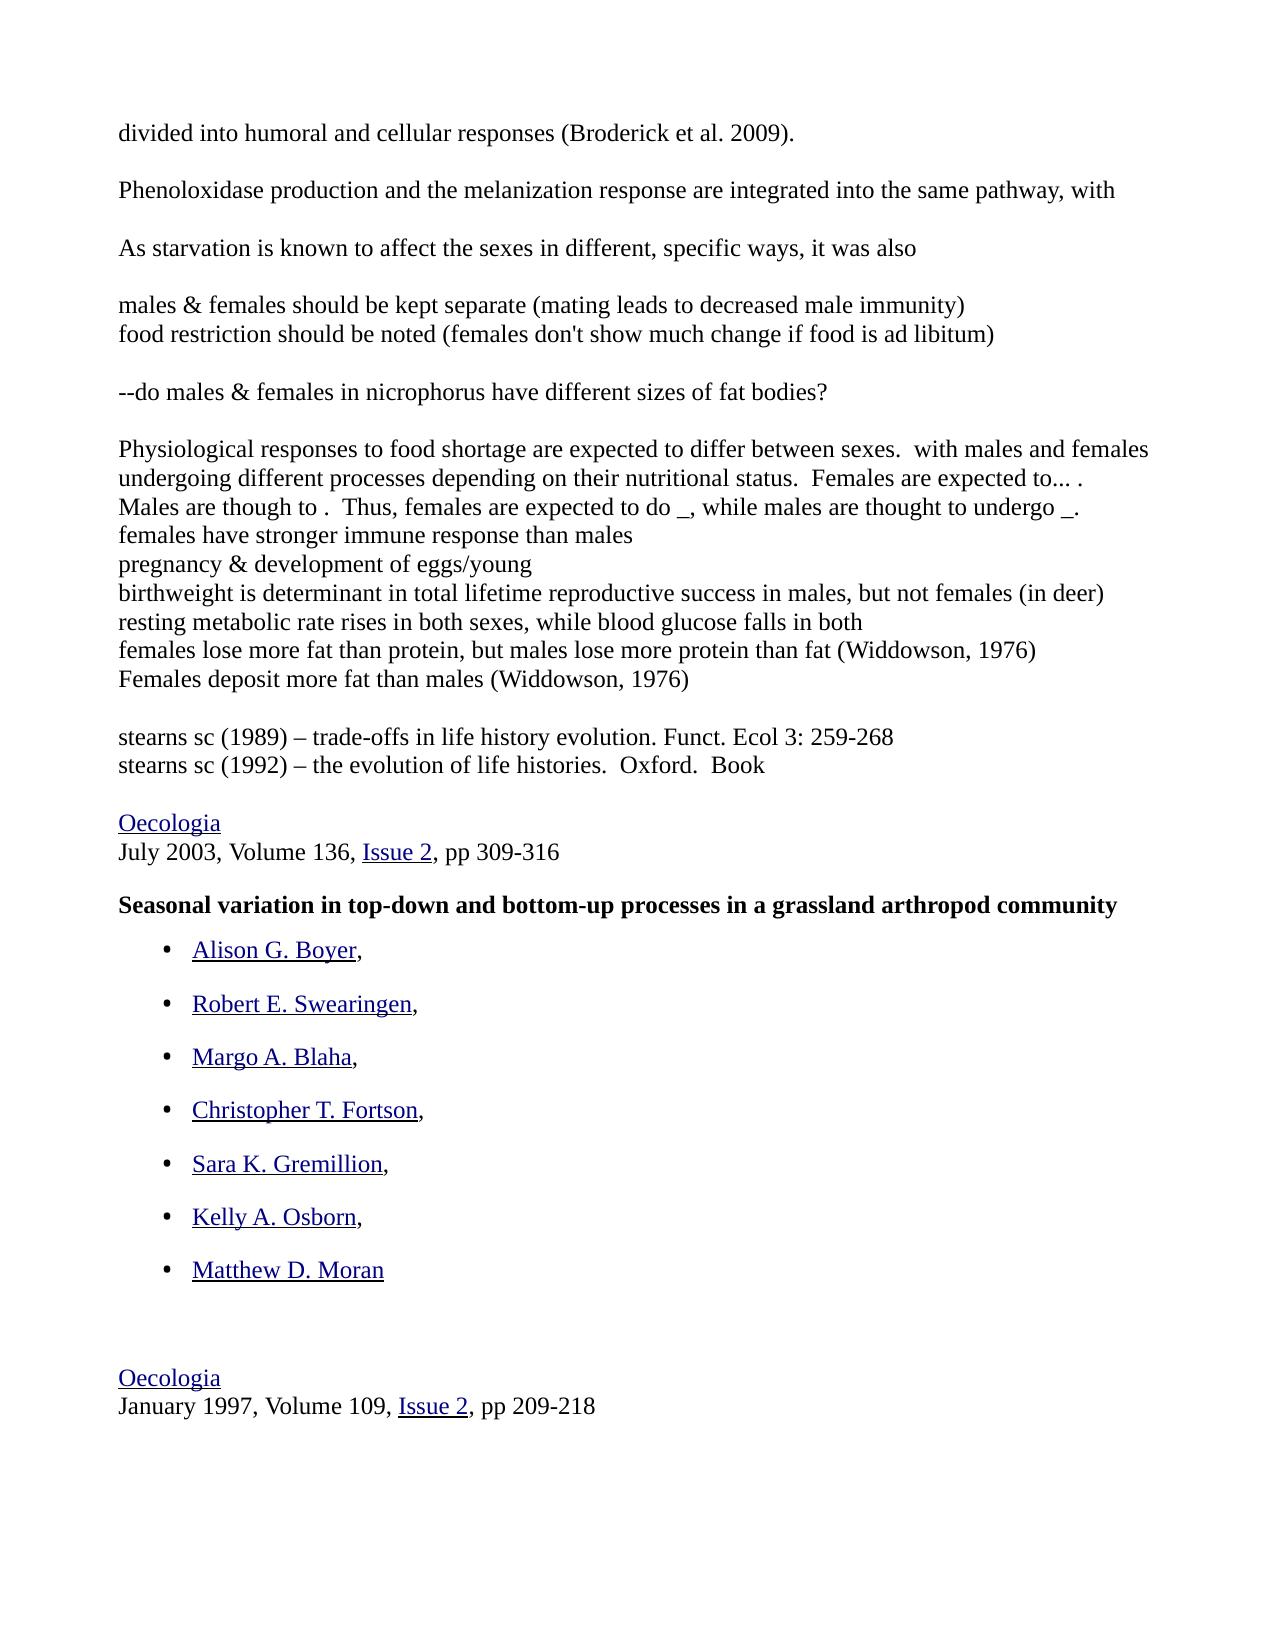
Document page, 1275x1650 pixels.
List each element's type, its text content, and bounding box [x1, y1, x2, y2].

text January 1997, Volume 109, Issue 2, pp 209-218 [118, 1391, 1157, 1420]
list Alison G. Boyer, [162, 932, 1157, 966]
text stearns sc (1989) – trade-offs in life history evolution. Funct. Ecol 3: 259-268 [118, 722, 1157, 751]
text birthweight is determinant in total lifetime reproductive success in males, but not females (in deer) [118, 578, 1157, 607]
list Matthew D. Moran [162, 1252, 1157, 1286]
list Robert E. Swearingen, [162, 985, 1157, 1019]
text food restriction should be noted (females don't show much change if food is ad libitum) [118, 319, 1157, 348]
text divided into humoral and cellular responses (Broderick et al. 2009). [118, 118, 1157, 147]
text July 2003, Volume 136, Issue 2, pp 309-316 [118, 837, 1157, 866]
text females lose more fat than protein, but males lose more protein than fat (Widdowson, 1976) [118, 636, 1157, 664]
text Physiological responses to food shortage are expected to differ between sexes. with males and females undergoing different processes depending on their nutritional status. Females are expected to... . Males are though to . Thus, females are expected to do _, while males are thought to undergo _. [118, 434, 1157, 521]
text Oecologia [118, 808, 1157, 837]
text females have stronger immune response than males [118, 521, 1157, 549]
text resting metabolic rate rises in both sexes, while blood glucose falls in both [118, 607, 1157, 636]
text As starvation is known to affect the sexes in different, specific ways, it was also [118, 233, 1157, 262]
text Females deposit more fat than males (Widdowson, 1976) [118, 664, 1157, 693]
list Sara K. Gremillion, [162, 1145, 1157, 1179]
text Oecologia [118, 1363, 1157, 1391]
list Margo A. Blaha, [162, 1038, 1157, 1073]
text --do males & females in nicrophorus have different sizes of fat bodies? [118, 377, 1157, 406]
list Kelly A. Osborn, [162, 1198, 1157, 1233]
text males & females should be kept separate (mating leads to decreased male immunity) [118, 291, 1157, 319]
text stearns sc (1992) – the evolution of life histories. Oxford. Book [118, 751, 1157, 779]
text pregnancy & development of eggs/young [118, 549, 1157, 578]
list Christopher T. Fortson, [162, 1092, 1157, 1126]
subtitle Seasonal variation in top-down and bottom-up processes in a grassland arthropod community [118, 891, 1157, 919]
text Phenoloxidase production and the melanization response are integrated into the same pathway, with [118, 176, 1157, 204]
